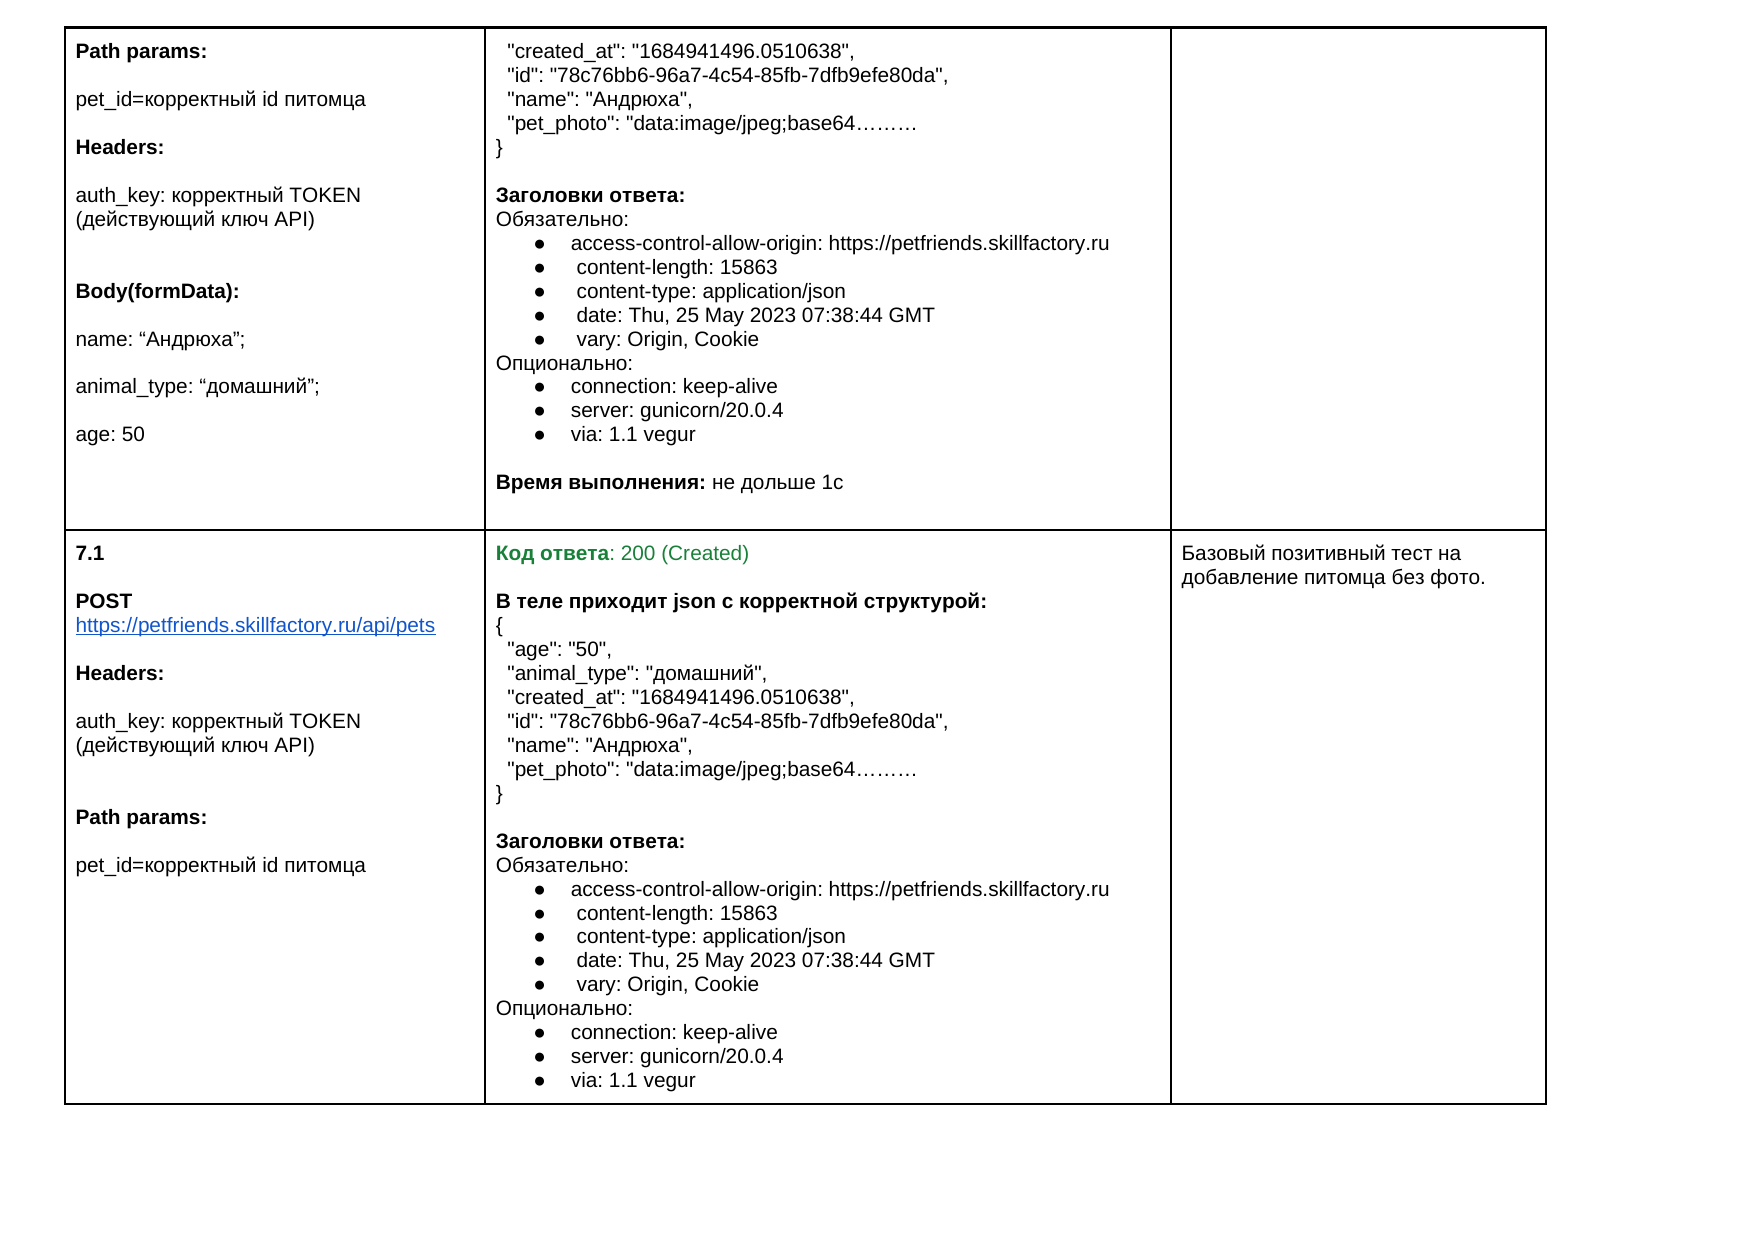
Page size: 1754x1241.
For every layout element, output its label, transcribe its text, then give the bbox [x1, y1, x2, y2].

table_cell Базовый позитивный тест на добавление питомца без фото. [1172, 531, 1545, 1102]
table_cell 7.1 POST https://petfriends.skillfactory.ru/api/pets Headers: auth_key: корректный TOKEN (действующий ключ API) Path params: pet_id=корректный id питомца [66, 531, 484, 1102]
table_header [1172, 29, 1545, 528]
table_header Path params: pet_id=корректный id питомца Headers: auth_key: корректный TOKEN (действующий ключ API) Body(formData): name: “Андрюха”; animal_type: “домашний”; age: 50 [66, 29, 484, 528]
table_cell Код ответа: 200 (Created) В теле приходит json с корректной структурой: { "age": "50", "animal_type": "домашний", "created_at": "1684941496.0510638", "id": "78c76bb6-96a7-4c54-85fb-7dfb9efe80da", "name": "Андрюха", "pet_photo": "data:image/jpeg;base64……… } Заголовки ответа: Обязательно: access-control-allow-origin: https://petfriends.skillfactory.ru content-length: 15863 content-type: application/json date: Thu, 25 May 2023 07:38:44 GMT vary: Origin, Cookie Опционально: connection: keep-alive server: gunicorn/20.0.4 via: 1.1 vegur [486, 531, 1170, 1102]
table_header "created_at": "1684941496.0510638", "id": "78c76bb6-96a7-4c54-85fb-7dfb9efe80da", "name": "Андрюха", "pet_photo": "data:image/jpeg;base64……… } Заголовки ответа: Обязательно: access-control-allow-origin: https://petfriends.skillfactory.ru content-length: 15863 content-type: application/json date: Thu, 25 May 2023 07:38:44 GMT vary: Origin, Cookie Опционально: connection: keep-alive server: gunicorn/20.0.4 via: 1.1 vegur Время выполнения: не дольше 1с [486, 29, 1170, 528]
